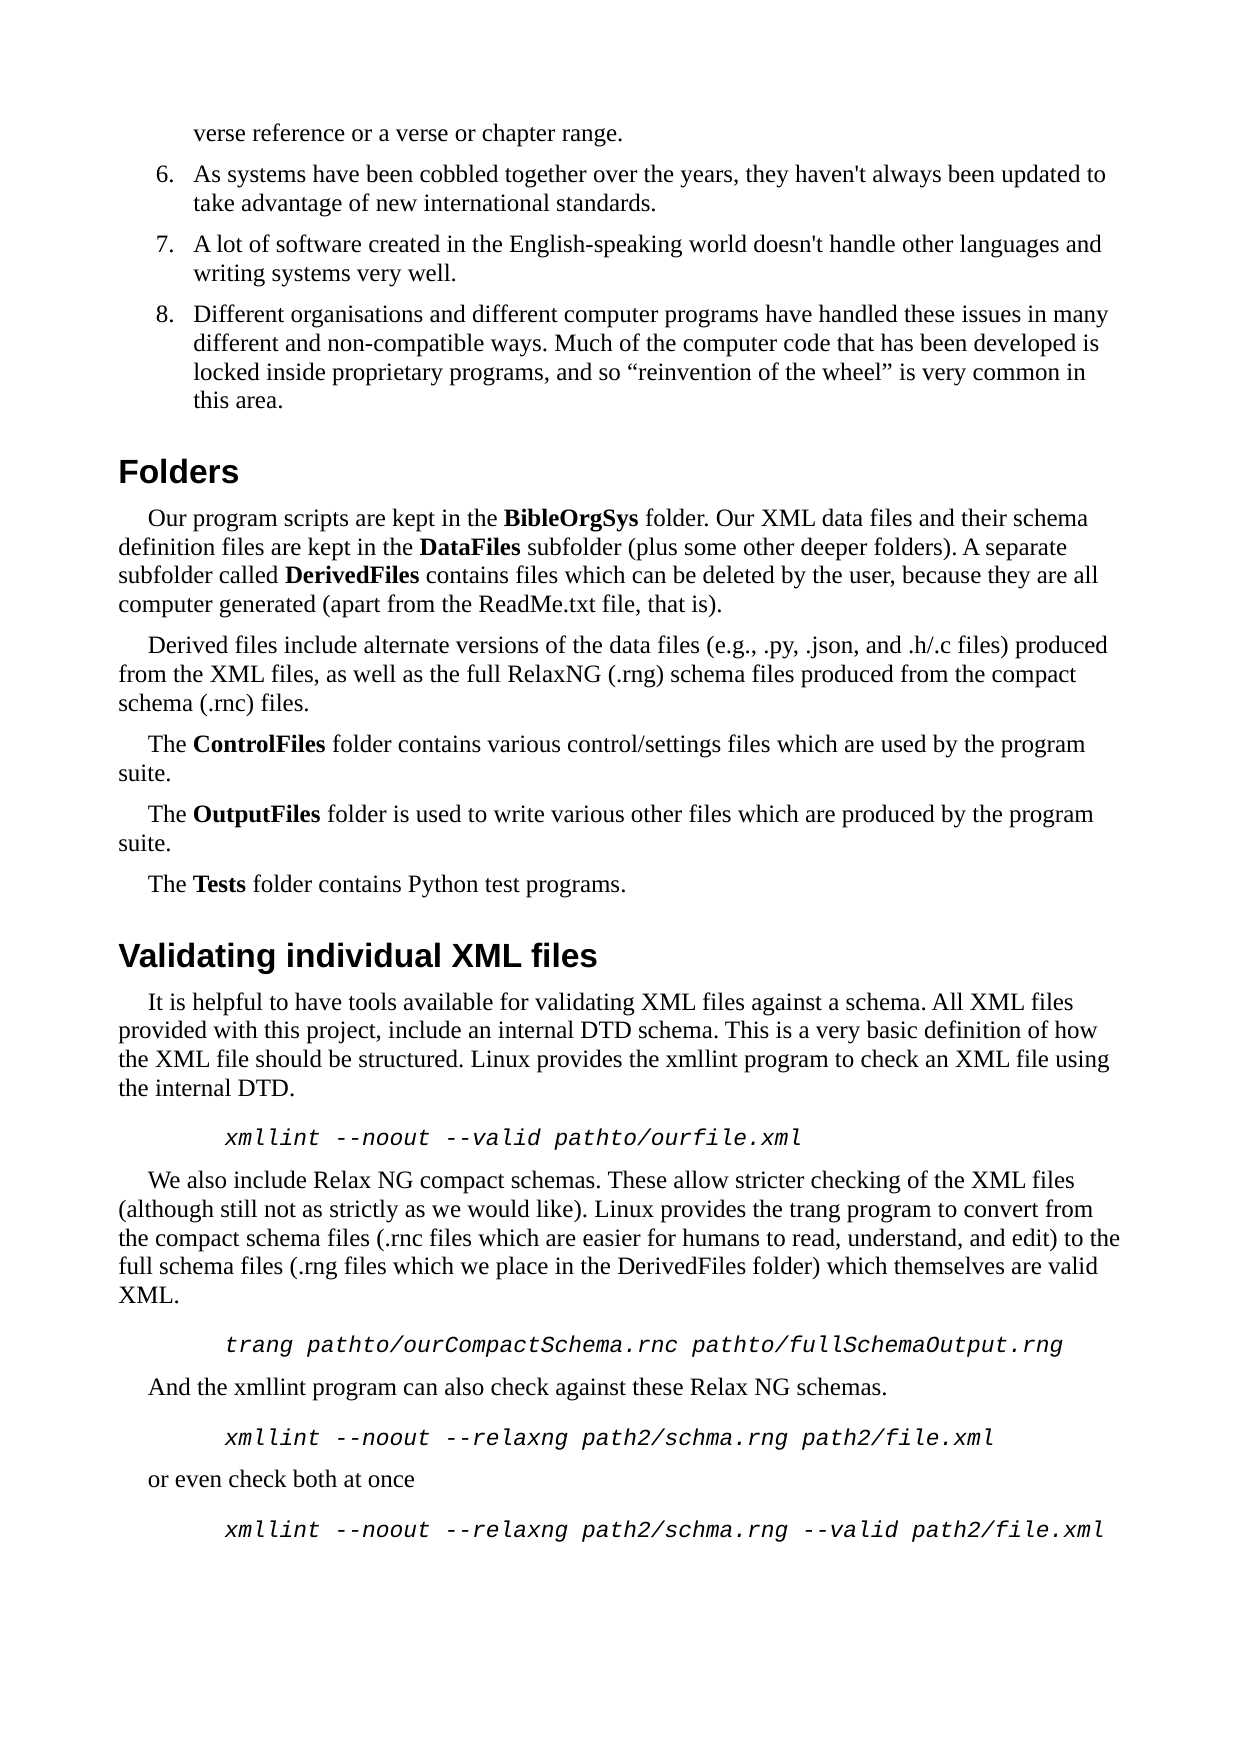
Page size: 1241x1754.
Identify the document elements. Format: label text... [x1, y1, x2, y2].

text xmllint --noout --relaxng path2/schma.rng --valid path2/file.xml [224, 1518, 1122, 1544]
text And the xmllint program can also check against these Relax NG schemas. [118, 1372, 1122, 1401]
list verse reference or a verse or chapter range. [156, 118, 1122, 147]
text The OutputFiles folder is used to write various other files which are produced by the program suite. [118, 799, 1122, 857]
text We also include Relax NG compact schemas. These allow stricter checking of the XML files (although still not as strictly as we would like). Linux provides the trang program to convert from the compact schema files (.rnc files which are easier for humans to read, understand, and edit) to the full schema files (.rng files which we place in the DerivedFiles folder) which themselves are valid XML. [118, 1165, 1122, 1309]
text Our program scripts are kept in the BibleOrgSys folder. Our XML data files and their schema definition files are kept in the DataFiles subfolder (plus some other deeper folders). A separate subfolder called DerivedFiles contains files which can be deleted by the user, because they are all computer generated (apart from the ReadMe.txt file, that is). [118, 503, 1122, 618]
text The ControlFiles folder contains various control/settings files which are used by the program suite. [118, 729, 1122, 787]
text xmllint --noout --valid pathto/ourfile.xml [224, 1127, 1122, 1153]
text It is helpful to have tools available for validating XML files against a schema. All XML files provided with this project, include an internal DTD schema. This is a very basic definition of how the XML file should be structured. Linux provides the xmllint program to check an XML file using the internal DTD. [118, 987, 1122, 1102]
subtitle Validating individual XML files [118, 936, 1122, 974]
text xmllint --noout --relaxng path2/schma.rng path2/file.xml [224, 1426, 1122, 1452]
list A lot of software created in the English-speaking world doesn't handle other languages and writing systems very well. [156, 229, 1122, 287]
text trang pathto/ourCompactSchema.rnc pathto/fullSchemaOutput.rng [224, 1334, 1122, 1360]
list As systems have been cobbled together over the years, they haven't always been updated to take advantage of new international standards. [156, 159, 1122, 217]
text or even check both at once [118, 1464, 1122, 1493]
text The Tests folder contains Python test programs. [118, 869, 1122, 898]
text Derived files include alternate versions of the data files (e.g., .py, .json, and .h/.c files) produced from the XML files, as well as the full RelaxNG (.rng) schema files produced from the compact schema (.rnc) files. [118, 631, 1122, 717]
list Different organisations and different computer programs have handled these issues in many different and non-compatible ways. Much of the computer code that has been developed is locked inside proprietary programs, and so “reinvention of the wheel” is very common in this area. [156, 299, 1122, 414]
subtitle Folders [118, 452, 1122, 491]
